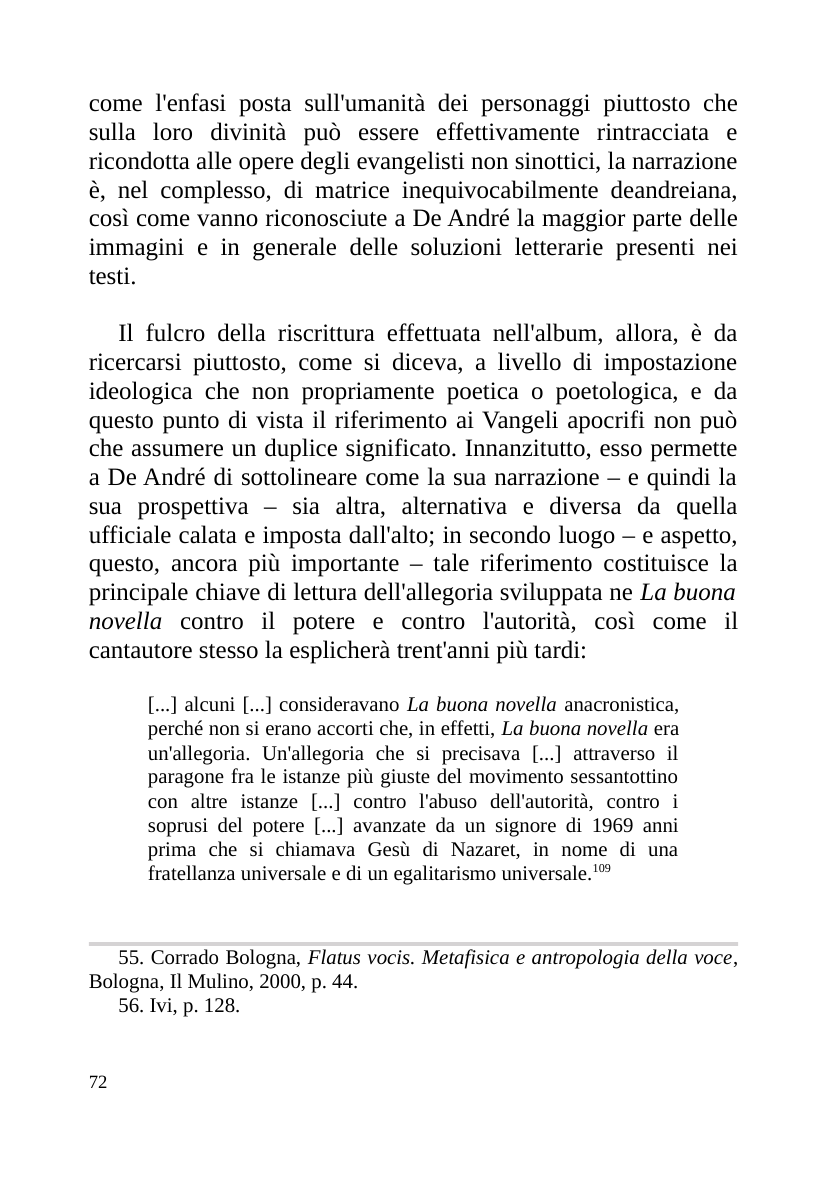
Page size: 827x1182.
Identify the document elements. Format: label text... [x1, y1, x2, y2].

text come l'enfasi posta sull'umanità dei personaggi piuttosto che sulla loro divinità può essere effettivamente rintracciata e ricondotta alle opere degli evangelisti non sinottici, la narrazione è, nel complesso, di matrice inequivocabilmente deandreiana, così come vanno riconosciute a De André la maggior parte delle immagini e in generale delle soluzioni letterarie presenti nei testi. [88, 88, 738, 290]
text 55. Corrado Bologna, Flatus vocis. Metafisica e antropologia della voce, Bologna, Il Mulino, 2000, p. 44. [88, 946, 738, 993]
picture [88, 942, 739, 946]
text [...] alcuni [...] consideravano La buona novella anacronistica, perché non si erano accorti che, in effetti, La buona novella era un'allegoria. Un'allegoria che si precisava [...] attraverso il paragone fra le istanze più giuste del movimento sessantottino con altre istanze [...] contro l'abuso dell'autorità, contro i soprusi del potere [...] avanzate da un signore di 1969 anni prima che si chiamava Gesù di Nazaret, in nome di una fratellanza universale e di un egalitarismo universale. [148, 692, 679, 885]
text 56. Ivi, p. 128. [88, 993, 738, 1017]
text Il fulcro della riscrittura effettuata nell'album, allora, è da ricercarsi piuttosto, come si diceva, a livello di impostazione ideologica che non propriamente poetica o poetologica, e da questo punto di vista il riferimento ai Vangeli apocrifi non può che assumere un duplice significato. Innanzitutto, esso permette a De André di sottolineare come la sua narrazione – e quindi la sua prospettiva – sia altra, alternativa e diversa da quella ufficiale calata e imposta dall'alto; in secondo luogo – e aspetto, questo, ancora più importante – tale riferimento costituisce la principale chiave di lettura dell'allegoria sviluppata ne La buona novella contro il potere e contro l'autorità, così come il cantautore stesso la esplicherà trent'anni più tardi: [88, 318, 738, 663]
